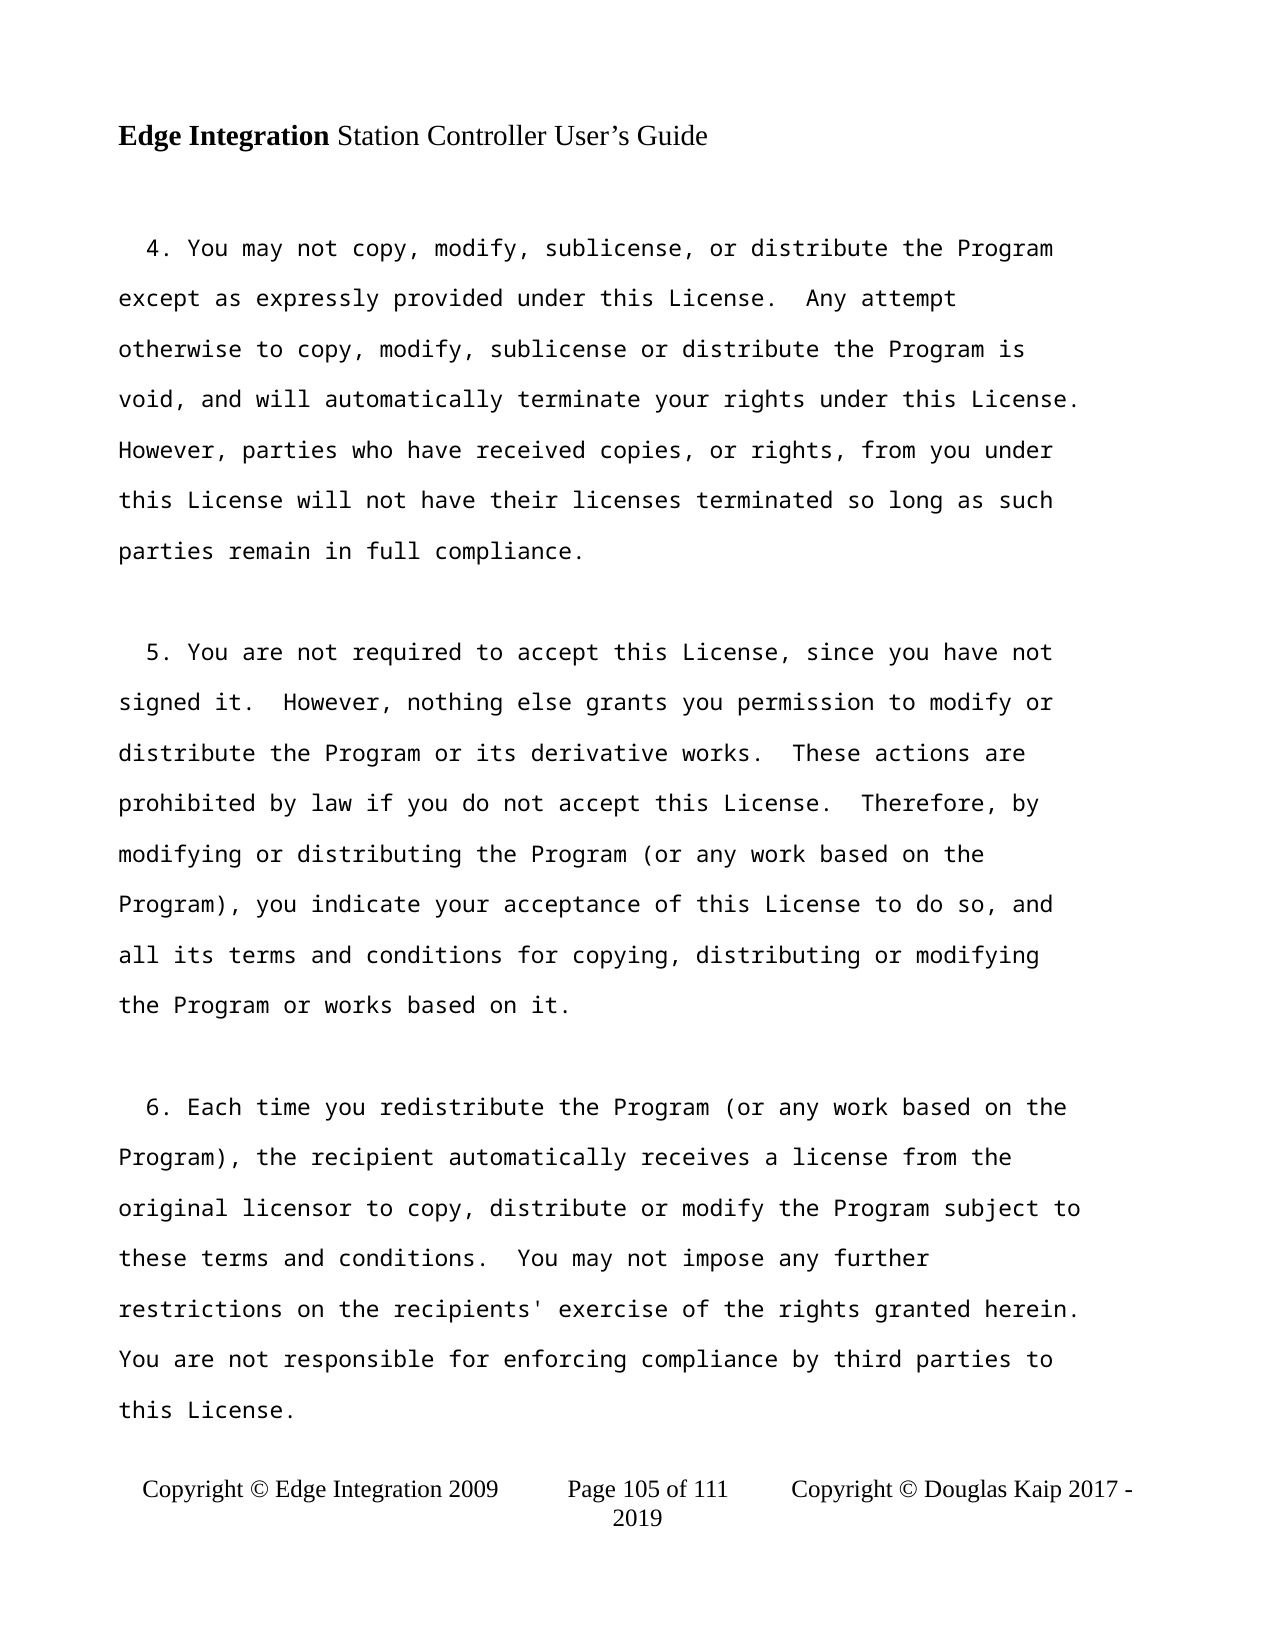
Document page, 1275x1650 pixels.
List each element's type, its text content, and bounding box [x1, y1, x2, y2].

text Program), the recipient automatically receives a license from the [118, 1141, 1157, 1172]
text prohibited by law if you do not accept this License. Therefore, by [118, 787, 1157, 819]
text You are not responsible for enforcing compliance by third parties to [118, 1343, 1157, 1374]
text this License. [118, 1394, 1157, 1425]
text except as expressly provided under this License. Any attempt [118, 282, 1157, 313]
text modifying or distributing the Program (or any work based on the [118, 838, 1157, 869]
text 6. Each time you redistribute the Program (or any work based on the [118, 1091, 1157, 1122]
text all its terms and conditions for copying, distributing or modifying [118, 939, 1157, 970]
text parties remain in full compliance. [118, 535, 1157, 566]
text the Program or works based on it. [118, 989, 1157, 1021]
text restrictions on the recipients' exercise of the rights granted herein. [118, 1293, 1157, 1324]
text distribute the Program or its derivative works. These actions are [118, 737, 1157, 768]
text However, parties who have received copies, or rights, from you under [118, 434, 1157, 465]
text Program), you indicate your acceptance of this License to do so, and [118, 888, 1157, 920]
text void, and will automatically terminate your rights under this License. [118, 383, 1157, 414]
text original licensor to copy, distribute or modify the Program subject to [118, 1192, 1157, 1223]
text signed it. However, nothing else grants you permission to modify or [118, 686, 1157, 718]
text these terms and conditions. You may not impose any further [118, 1242, 1157, 1273]
text otherwise to copy, modify, sublicense or distribute the Program is [118, 333, 1157, 364]
text 4. You may not copy, modify, sublicense, or distribute the Program [118, 232, 1157, 263]
text this License will not have their licenses terminated so long as such [118, 484, 1157, 516]
text 5. You are not required to accept this License, since you have not [118, 636, 1157, 667]
